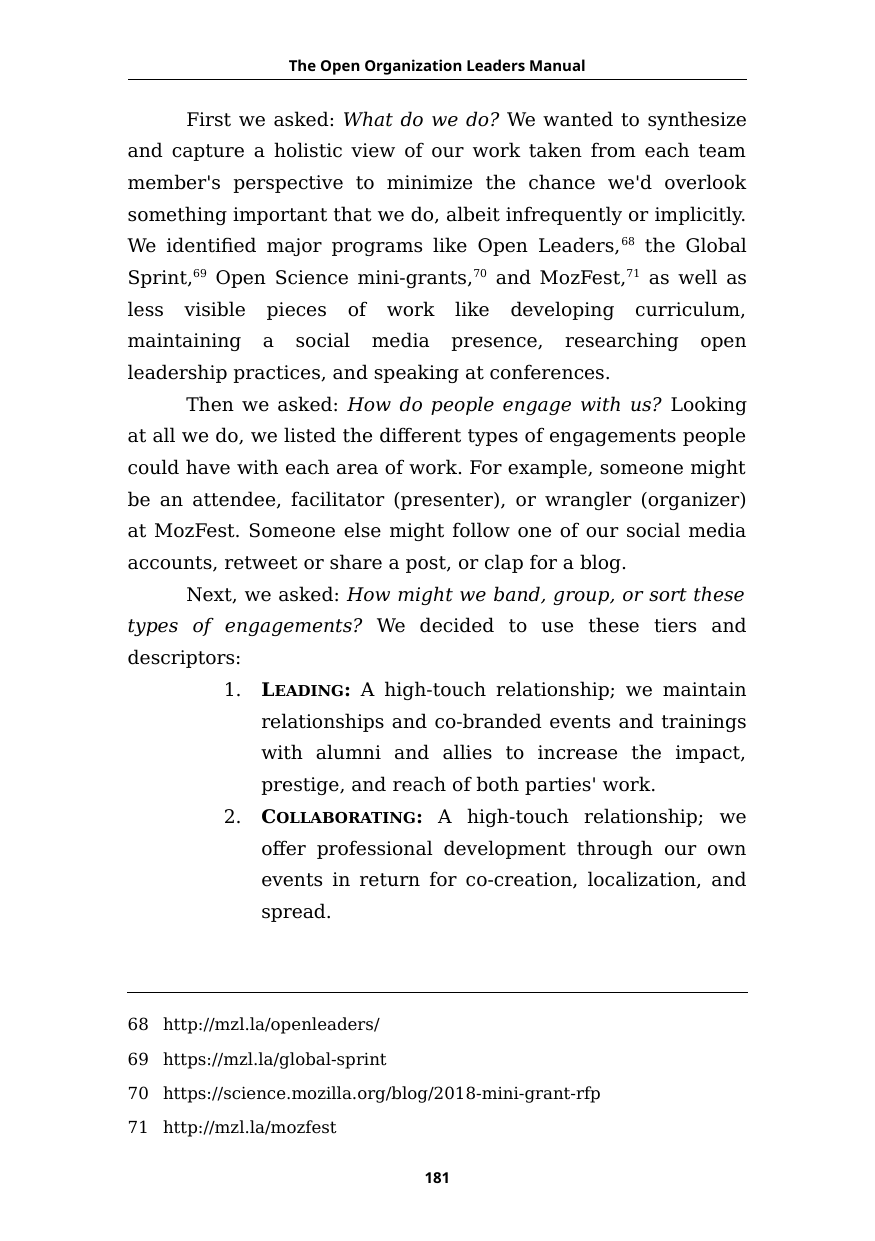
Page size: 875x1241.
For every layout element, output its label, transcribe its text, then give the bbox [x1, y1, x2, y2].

list Leading: A high-touch relationship; we maintain relationships and co-branded events and trainings with alumni and allies to increase the impact, prestige, and reach of both parties' work. [223, 679, 747, 796]
list Collaborating: A high-touch relationship; we offer professional development through our own events in return for co-creation, localization, and spread. [223, 806, 747, 923]
text http://mzl.la/mozfest [127, 1118, 747, 1138]
text First we asked: What do we do? We wanted to synthesize and capture a holistic view of our work taken from each team member's perspective to minimize the chance we'd overlook something important that we do, albeit infrequently or implicitly. We identified major programs like Open Leaders, the Global Sprint, Open Science mini-grants, and MozFest, as well as less visible pieces of work like developing curriculum, maintaining a social media presence, researching open leadership practices, and speaking at conferences. [127, 109, 747, 384]
text Then we asked: How do people engage with us? Looking at all we do, we listed the different types of engagements people could have with each area of work. For example, someone might be an attendee, facilitator (presenter), or wrangler (organizer) at MozFest. Someone else might follow one of our social media accounts, retweet or share a post, or clap for a blog. [127, 394, 747, 574]
text https://mzl.la/global-sprint [127, 1049, 747, 1069]
text https://science.mozilla.org/blog/2018-mini-grant-rfp [127, 1084, 747, 1103]
text http://mzl.la/openleaders/ [127, 1015, 747, 1034]
text Next, we asked: How might we band, group, or sort these types of engagements? We decided to use these tiers and descriptors: [127, 584, 747, 669]
